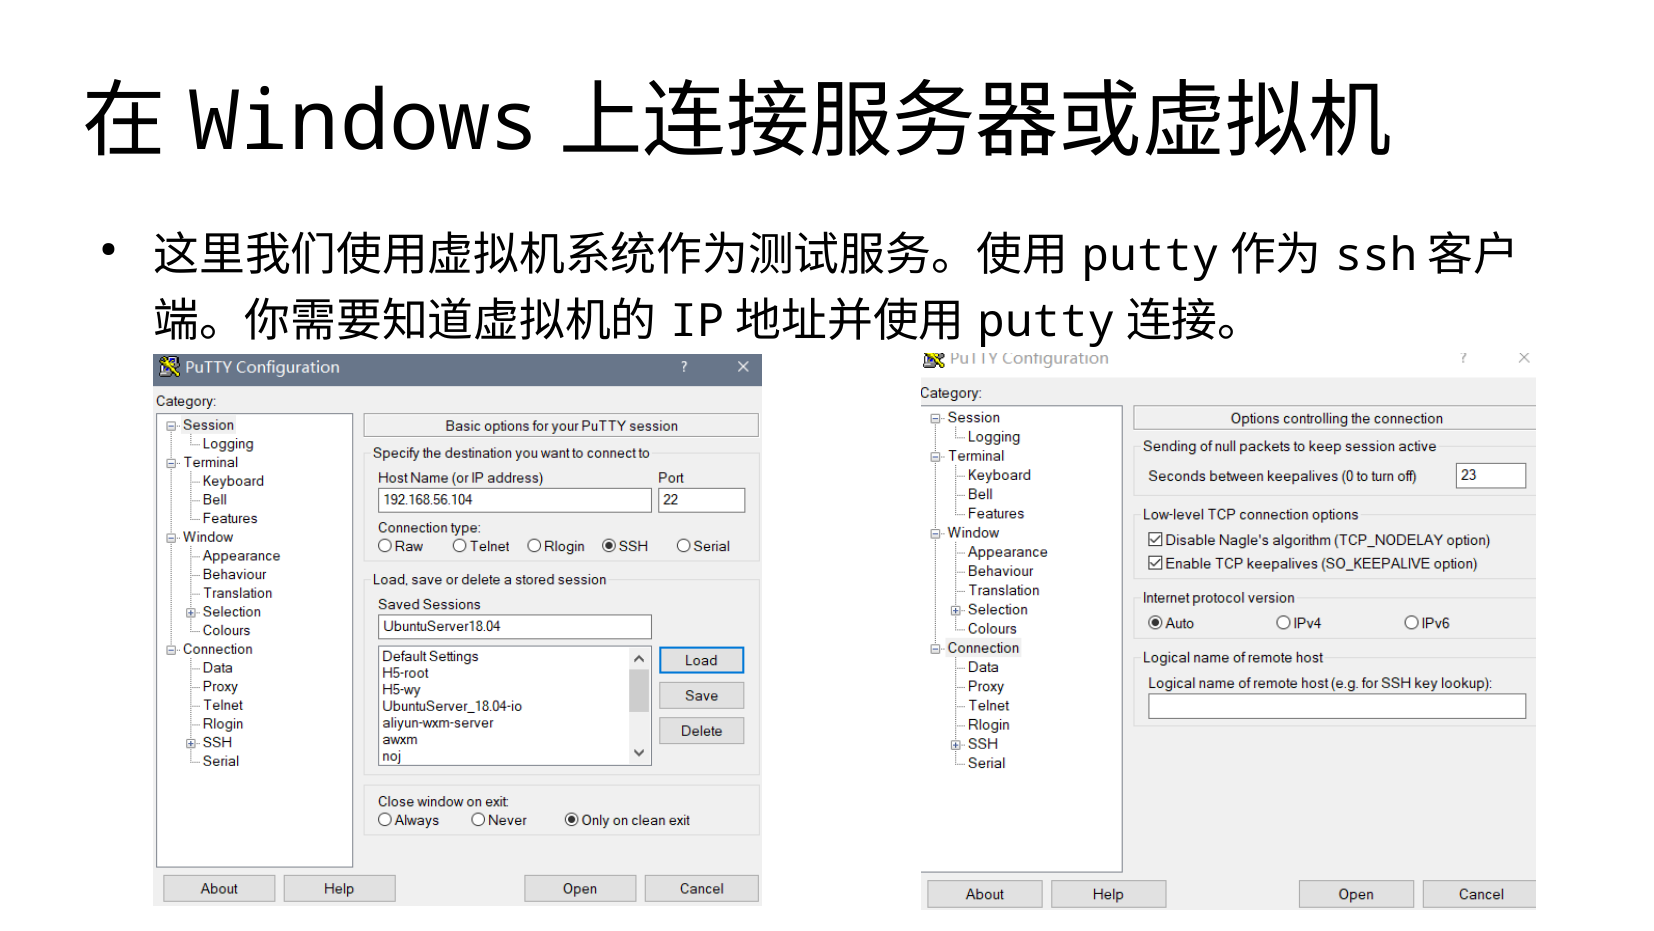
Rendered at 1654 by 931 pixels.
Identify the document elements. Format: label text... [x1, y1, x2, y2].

title 在Windows上连接服务器或虚拟机 [82, 37, 1571, 189]
list 这里我们使用虚拟机系统作为测试服务。使用putty作为ssh客户端。你需要知道虚拟机的IP地址并使用putty连接。 [82, 217, 1571, 758]
picture [921, 353, 1536, 910]
picture [153, 354, 762, 906]
